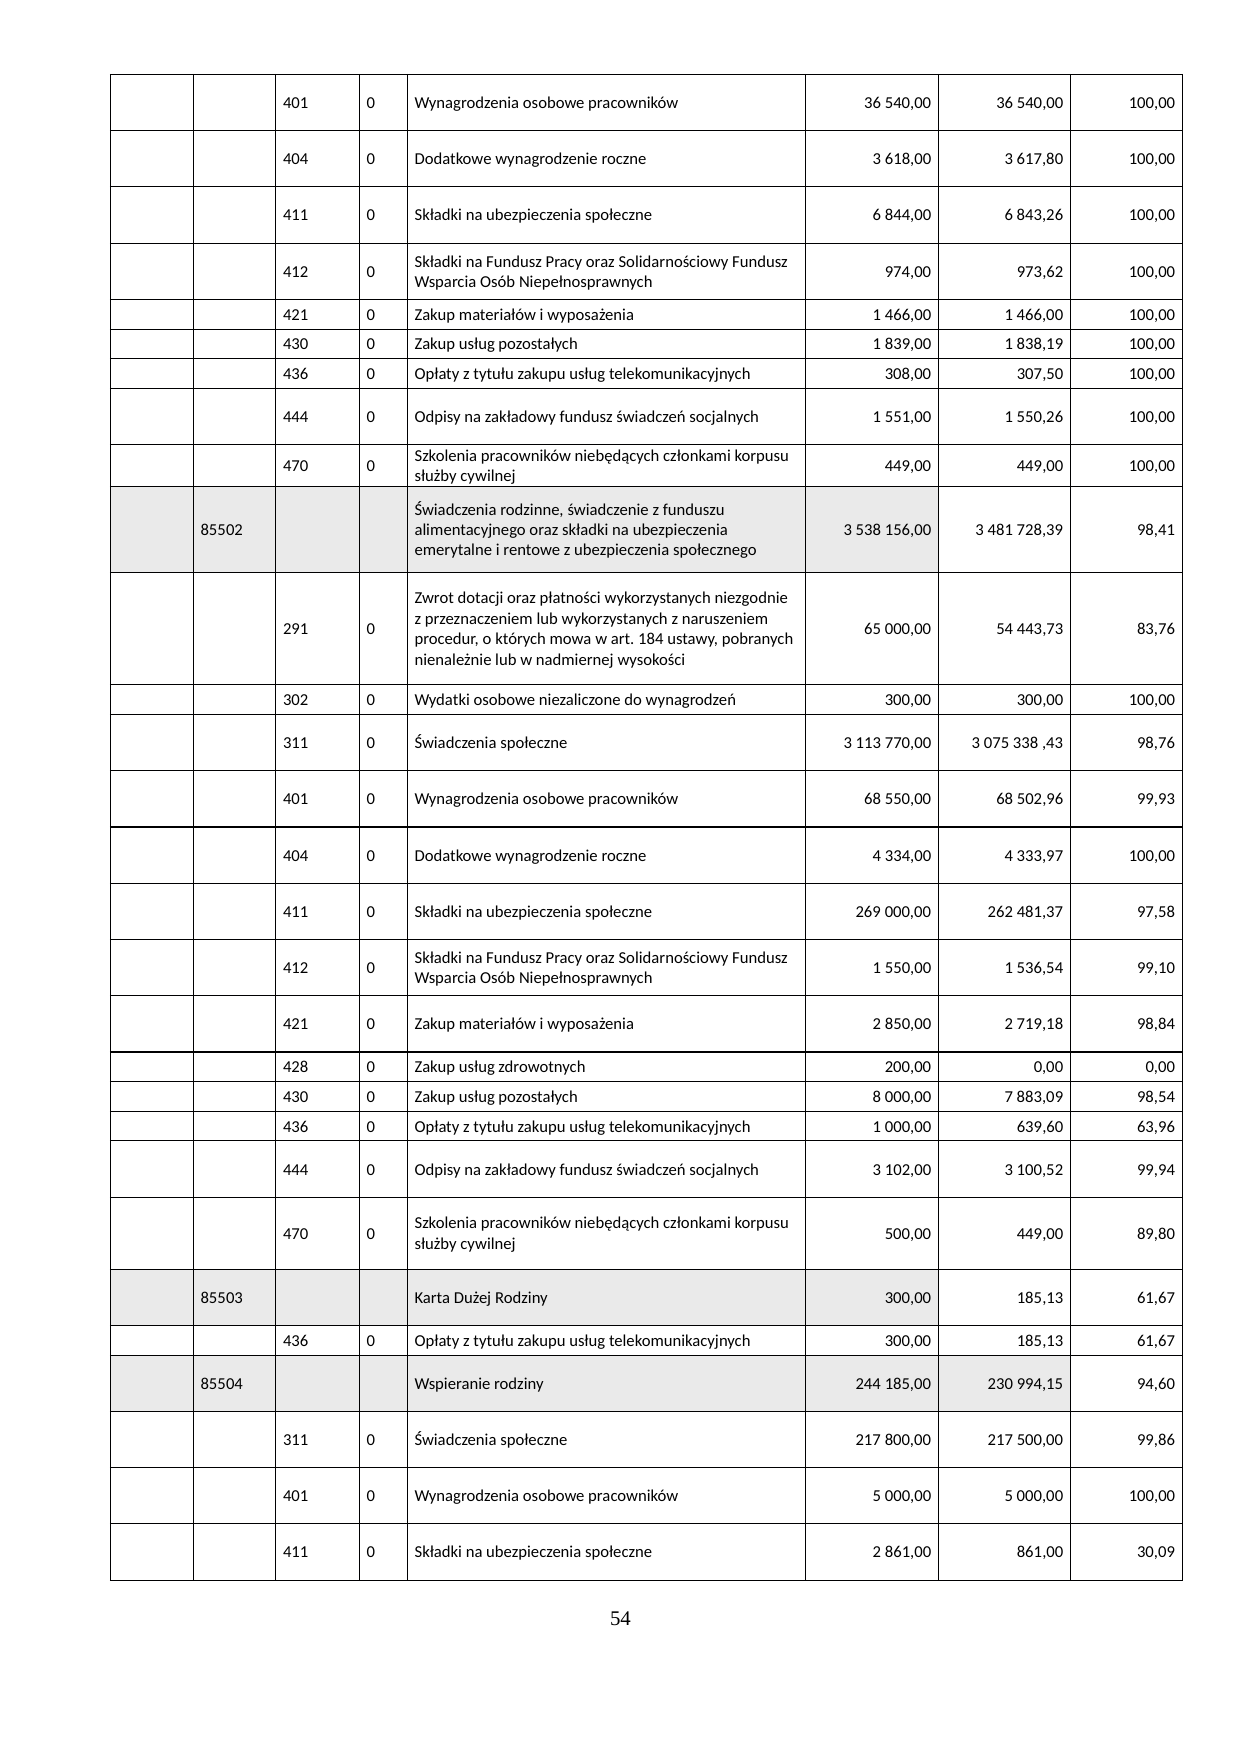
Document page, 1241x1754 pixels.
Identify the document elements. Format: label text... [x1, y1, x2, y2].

table_cell Zwrot dotacji oraz płatności wykorzystanych niezgodnie z przeznaczeniem lub wykorzystanych z naruszeniem procedur, o których mowa w art. 184 ustawy, pobranych nienależnie lub w nadmiernej wysokości [408, 573, 805, 684]
table_cell [111, 940, 193, 995]
table_cell 0 [360, 1053, 407, 1081]
table_cell 401 [276, 75, 359, 130]
table_cell 444 [276, 389, 359, 444]
table_cell [194, 1141, 275, 1197]
table_cell 300,00 [806, 1326, 938, 1354]
table_cell [111, 75, 193, 130]
table_cell Wydatki osobowe niezaliczone do wynagrodzeń [408, 685, 805, 714]
table_cell 411 [276, 1524, 359, 1579]
table_cell 3 617,80 [939, 131, 1070, 186]
table_cell [111, 1524, 193, 1579]
table_cell Dodatkowe wynagrodzenie roczne [408, 131, 805, 186]
table_cell 98,76 [1071, 715, 1182, 770]
table_cell 412 [276, 940, 359, 995]
table_cell 85503 [194, 1270, 275, 1325]
table_cell 100,00 [1071, 244, 1182, 299]
table_cell Odpisy na zakładowy fundusz świadczeń socjalnych [408, 389, 805, 444]
table_cell 0 [360, 1141, 407, 1197]
table_cell 100,00 [1071, 330, 1182, 358]
table_cell [111, 1082, 193, 1111]
table_cell Zakup usług pozostałych [408, 330, 805, 358]
table_cell 500,00 [806, 1198, 938, 1268]
table_cell [194, 75, 275, 130]
table_cell [194, 445, 275, 486]
table_cell Opłaty z tytułu zakupu usług telekomunikacyjnych [408, 1326, 805, 1354]
table_cell 36 540,00 [806, 75, 938, 130]
table_cell [111, 1198, 193, 1268]
table_cell 217 500,00 [939, 1412, 1070, 1467]
table_cell 436 [276, 359, 359, 388]
table_cell [194, 389, 275, 444]
table_cell 0 [360, 131, 407, 186]
table_cell 308,00 [806, 359, 938, 388]
table_cell [194, 715, 275, 770]
table_cell 61,67 [1071, 1326, 1182, 1354]
table_cell [194, 187, 275, 242]
table_cell 0 [360, 1524, 407, 1579]
table_cell 5 000,00 [939, 1468, 1070, 1523]
table_cell 300,00 [806, 1270, 938, 1325]
table_cell Zakup materiałów i wyposażenia [408, 996, 805, 1051]
table_cell 217 800,00 [806, 1412, 938, 1467]
table_cell 470 [276, 1198, 359, 1268]
table_cell 36 540,00 [939, 75, 1070, 130]
table_cell [194, 940, 275, 995]
table_cell 0 [360, 940, 407, 995]
table_cell 97,58 [1071, 884, 1182, 939]
table_cell 98,41 [1071, 487, 1182, 572]
table_cell [194, 1468, 275, 1523]
table_cell [111, 771, 193, 826]
table_cell Wynagrodzenia osobowe pracowników [408, 771, 805, 826]
table_cell 401 [276, 771, 359, 826]
table_cell 1 839,00 [806, 330, 938, 358]
table_cell 85502 [194, 487, 275, 572]
table_cell [194, 1082, 275, 1111]
table_cell 100,00 [1071, 75, 1182, 130]
table_cell 262 481,37 [939, 884, 1070, 939]
table_cell 100,00 [1071, 131, 1182, 186]
table_cell [194, 330, 275, 358]
table_cell [111, 715, 193, 770]
table_cell [194, 685, 275, 714]
table_cell Składki na Fundusz Pracy oraz Solidarnościowy Fundusz Wsparcia Osób Niepełnosprawnych [408, 940, 805, 995]
table_cell 311 [276, 1412, 359, 1467]
table_cell 1 838,19 [939, 330, 1070, 358]
table_cell 1 551,00 [806, 389, 938, 444]
table_cell [111, 884, 193, 939]
table_cell 404 [276, 131, 359, 186]
table_cell Szkolenia pracowników niebędących członkami korpusu służby cywilnej [408, 445, 805, 486]
table_cell 0,00 [1071, 1053, 1182, 1081]
table_cell 1 466,00 [939, 300, 1070, 328]
table_cell 1 550,26 [939, 389, 1070, 444]
table_cell 0 [360, 1468, 407, 1523]
table_cell 200,00 [806, 1053, 938, 1081]
table_cell 63,96 [1071, 1112, 1182, 1140]
table_cell 0 [360, 389, 407, 444]
table_cell 430 [276, 1082, 359, 1111]
table_cell 0 [360, 330, 407, 358]
table_cell [360, 1356, 407, 1411]
table_cell 0 [360, 685, 407, 714]
table_cell [111, 1412, 193, 1467]
table_cell [111, 187, 193, 242]
table_cell Składki na ubezpieczenia społeczne [408, 1524, 805, 1579]
table_cell Opłaty z tytułu zakupu usług telekomunikacyjnych [408, 1112, 805, 1140]
table_cell Szkolenia pracowników niebędących członkami korpusu służby cywilnej [408, 1198, 805, 1268]
table_cell 8 000,00 [806, 1082, 938, 1111]
table_cell 99,93 [1071, 771, 1182, 826]
table_cell 411 [276, 884, 359, 939]
table_cell 973,62 [939, 244, 1070, 299]
table_cell 185,13 [939, 1326, 1070, 1354]
table_cell 54 443,73 [939, 573, 1070, 684]
table_cell Wynagrodzenia osobowe pracowników [408, 75, 805, 130]
table_cell 98,84 [1071, 996, 1182, 1051]
table_cell 639,60 [939, 1112, 1070, 1140]
table_cell 0 [360, 884, 407, 939]
table_cell 0 [360, 1326, 407, 1354]
table_cell 430 [276, 330, 359, 358]
table_cell Świadczenia społeczne [408, 715, 805, 770]
table_cell Zakup materiałów i wyposażenia [408, 300, 805, 328]
table_cell 100,00 [1071, 389, 1182, 444]
table_cell 244 185,00 [806, 1356, 938, 1411]
table_cell 100,00 [1071, 445, 1182, 486]
table_cell 185,13 [939, 1270, 1070, 1325]
table_cell 974,00 [806, 244, 938, 299]
table_cell 30,09 [1071, 1524, 1182, 1579]
table_cell 100,00 [1071, 685, 1182, 714]
table_cell [111, 1270, 193, 1325]
table_cell 436 [276, 1112, 359, 1140]
table_cell [111, 487, 193, 572]
table_cell Składki na ubezpieczenia społeczne [408, 884, 805, 939]
table_cell 2 861,00 [806, 1524, 938, 1579]
table_cell 300,00 [939, 685, 1070, 714]
table_cell 4 334,00 [806, 828, 938, 883]
table_cell Zakup usług pozostałych [408, 1082, 805, 1111]
table_cell 0 [360, 1082, 407, 1111]
table_cell 401 [276, 1468, 359, 1523]
table_cell Składki na Fundusz Pracy oraz Solidarnościowy Fundusz Wsparcia Osób Niepełnosprawnych [408, 244, 805, 299]
table_cell [111, 996, 193, 1051]
table_cell [111, 244, 193, 299]
table_cell [111, 330, 193, 358]
table_cell 98,54 [1071, 1082, 1182, 1111]
table_cell 444 [276, 1141, 359, 1197]
table_cell 68 502,96 [939, 771, 1070, 826]
table_cell 0 [360, 1112, 407, 1140]
table_cell 0 [360, 300, 407, 328]
table_cell [276, 1356, 359, 1411]
table_cell 3 618,00 [806, 131, 938, 186]
table_cell Dodatkowe wynagrodzenie roczne [408, 828, 805, 883]
table_cell Wspieranie rodziny [408, 1356, 805, 1411]
table_cell 302 [276, 685, 359, 714]
table_cell 85504 [194, 1356, 275, 1411]
table_cell [194, 1198, 275, 1268]
table_cell 1 550,00 [806, 940, 938, 995]
table_cell 100,00 [1071, 300, 1182, 328]
table_cell 100,00 [1071, 828, 1182, 883]
table_cell [194, 131, 275, 186]
table_cell [276, 1270, 359, 1325]
table_cell [194, 1053, 275, 1081]
table_cell 2 719,18 [939, 996, 1070, 1051]
table_cell 0 [360, 445, 407, 486]
table_cell [111, 573, 193, 684]
table_cell [194, 996, 275, 1051]
table_cell 861,00 [939, 1524, 1070, 1579]
table_cell [194, 1524, 275, 1579]
table_cell 404 [276, 828, 359, 883]
table_cell [111, 131, 193, 186]
table_cell 6 843,26 [939, 187, 1070, 242]
table_cell 61,67 [1071, 1270, 1182, 1325]
table_cell [111, 359, 193, 388]
table_cell 65 000,00 [806, 573, 938, 684]
table_cell 421 [276, 300, 359, 328]
table_cell 3 113 770,00 [806, 715, 938, 770]
table_cell [111, 1112, 193, 1140]
table_cell [111, 1326, 193, 1354]
table_cell [194, 884, 275, 939]
table_cell 1 466,00 [806, 300, 938, 328]
table_cell [111, 828, 193, 883]
table_cell 470 [276, 445, 359, 486]
table_cell 7 883,09 [939, 1082, 1070, 1111]
table_cell 0 [360, 715, 407, 770]
table_cell [194, 244, 275, 299]
table_cell 83,76 [1071, 573, 1182, 684]
table_cell 3 075 338 ,43 [939, 715, 1070, 770]
table_cell 89,80 [1071, 1198, 1182, 1268]
table_cell 291 [276, 573, 359, 684]
table_cell 0 [360, 1412, 407, 1467]
table_cell 0 [360, 573, 407, 684]
table_cell 300,00 [806, 685, 938, 714]
table_cell 230 994,15 [939, 1356, 1070, 1411]
table_cell 94,60 [1071, 1356, 1182, 1411]
table_cell [111, 1141, 193, 1197]
table_cell [194, 300, 275, 328]
table_cell 311 [276, 715, 359, 770]
table_cell 100,00 [1071, 359, 1182, 388]
table_cell 449,00 [806, 445, 938, 486]
table_cell 99,86 [1071, 1412, 1182, 1467]
table_cell [111, 445, 193, 486]
table_cell 2 850,00 [806, 996, 938, 1051]
table_cell 0 [360, 771, 407, 826]
table_cell 421 [276, 996, 359, 1051]
table_cell [360, 1270, 407, 1325]
table_cell 0 [360, 996, 407, 1051]
table_cell 0 [360, 75, 407, 130]
table_cell [111, 1356, 193, 1411]
table_cell 412 [276, 244, 359, 299]
table_cell Wynagrodzenia osobowe pracowników [408, 1468, 805, 1523]
table_cell 5 000,00 [806, 1468, 938, 1523]
table_cell Opłaty z tytułu zakupu usług telekomunikacyjnych [408, 359, 805, 388]
table_cell 99,10 [1071, 940, 1182, 995]
table_cell Odpisy na zakładowy fundusz świadczeń socjalnych [408, 1141, 805, 1197]
table_cell [194, 828, 275, 883]
table_cell 99,94 [1071, 1141, 1182, 1197]
table_cell [111, 1468, 193, 1523]
table_cell 3 481 728,39 [939, 487, 1070, 572]
table_cell 269 000,00 [806, 884, 938, 939]
table_cell 100,00 [1071, 187, 1182, 242]
table_cell [111, 685, 193, 714]
table_cell 449,00 [939, 1198, 1070, 1268]
table_cell [194, 573, 275, 684]
table_cell 100,00 [1071, 1468, 1182, 1523]
table_cell 3 538 156,00 [806, 487, 938, 572]
table_cell 68 550,00 [806, 771, 938, 826]
table_cell 1 000,00 [806, 1112, 938, 1140]
table_cell [194, 771, 275, 826]
table_cell [111, 1053, 193, 1081]
table_cell 449,00 [939, 445, 1070, 486]
table_cell 436 [276, 1326, 359, 1354]
table_cell 0 [360, 1198, 407, 1268]
table_cell 307,50 [939, 359, 1070, 388]
table_cell 0 [360, 359, 407, 388]
table_cell 3 100,52 [939, 1141, 1070, 1197]
table_cell Świadczenia rodzinne, świadczenie z funduszu alimentacyjnego oraz składki na ubezpieczenia emerytalne i rentowe z ubezpieczenia społecznego [408, 487, 805, 572]
table_cell [194, 359, 275, 388]
table_cell 1 536,54 [939, 940, 1070, 995]
table_cell 0 [360, 828, 407, 883]
table_cell Składki na ubezpieczenia społeczne [408, 187, 805, 242]
table_cell 4 333,97 [939, 828, 1070, 883]
table_cell 0,00 [939, 1053, 1070, 1081]
table_cell [194, 1326, 275, 1354]
table_cell Świadczenia społeczne [408, 1412, 805, 1467]
table_cell [111, 389, 193, 444]
table_cell [360, 487, 407, 572]
table_cell [276, 487, 359, 572]
table_cell Zakup usług zdrowotnych [408, 1053, 805, 1081]
table_cell [111, 300, 193, 328]
table_cell 6 844,00 [806, 187, 938, 242]
table_cell 0 [360, 187, 407, 242]
table_cell [194, 1412, 275, 1467]
table_cell 411 [276, 187, 359, 242]
table_cell 0 [360, 244, 407, 299]
table_cell 428 [276, 1053, 359, 1081]
table_cell Karta Dużej Rodziny [408, 1270, 805, 1325]
table_cell 3 102,00 [806, 1141, 938, 1197]
table_cell [194, 1112, 275, 1140]
